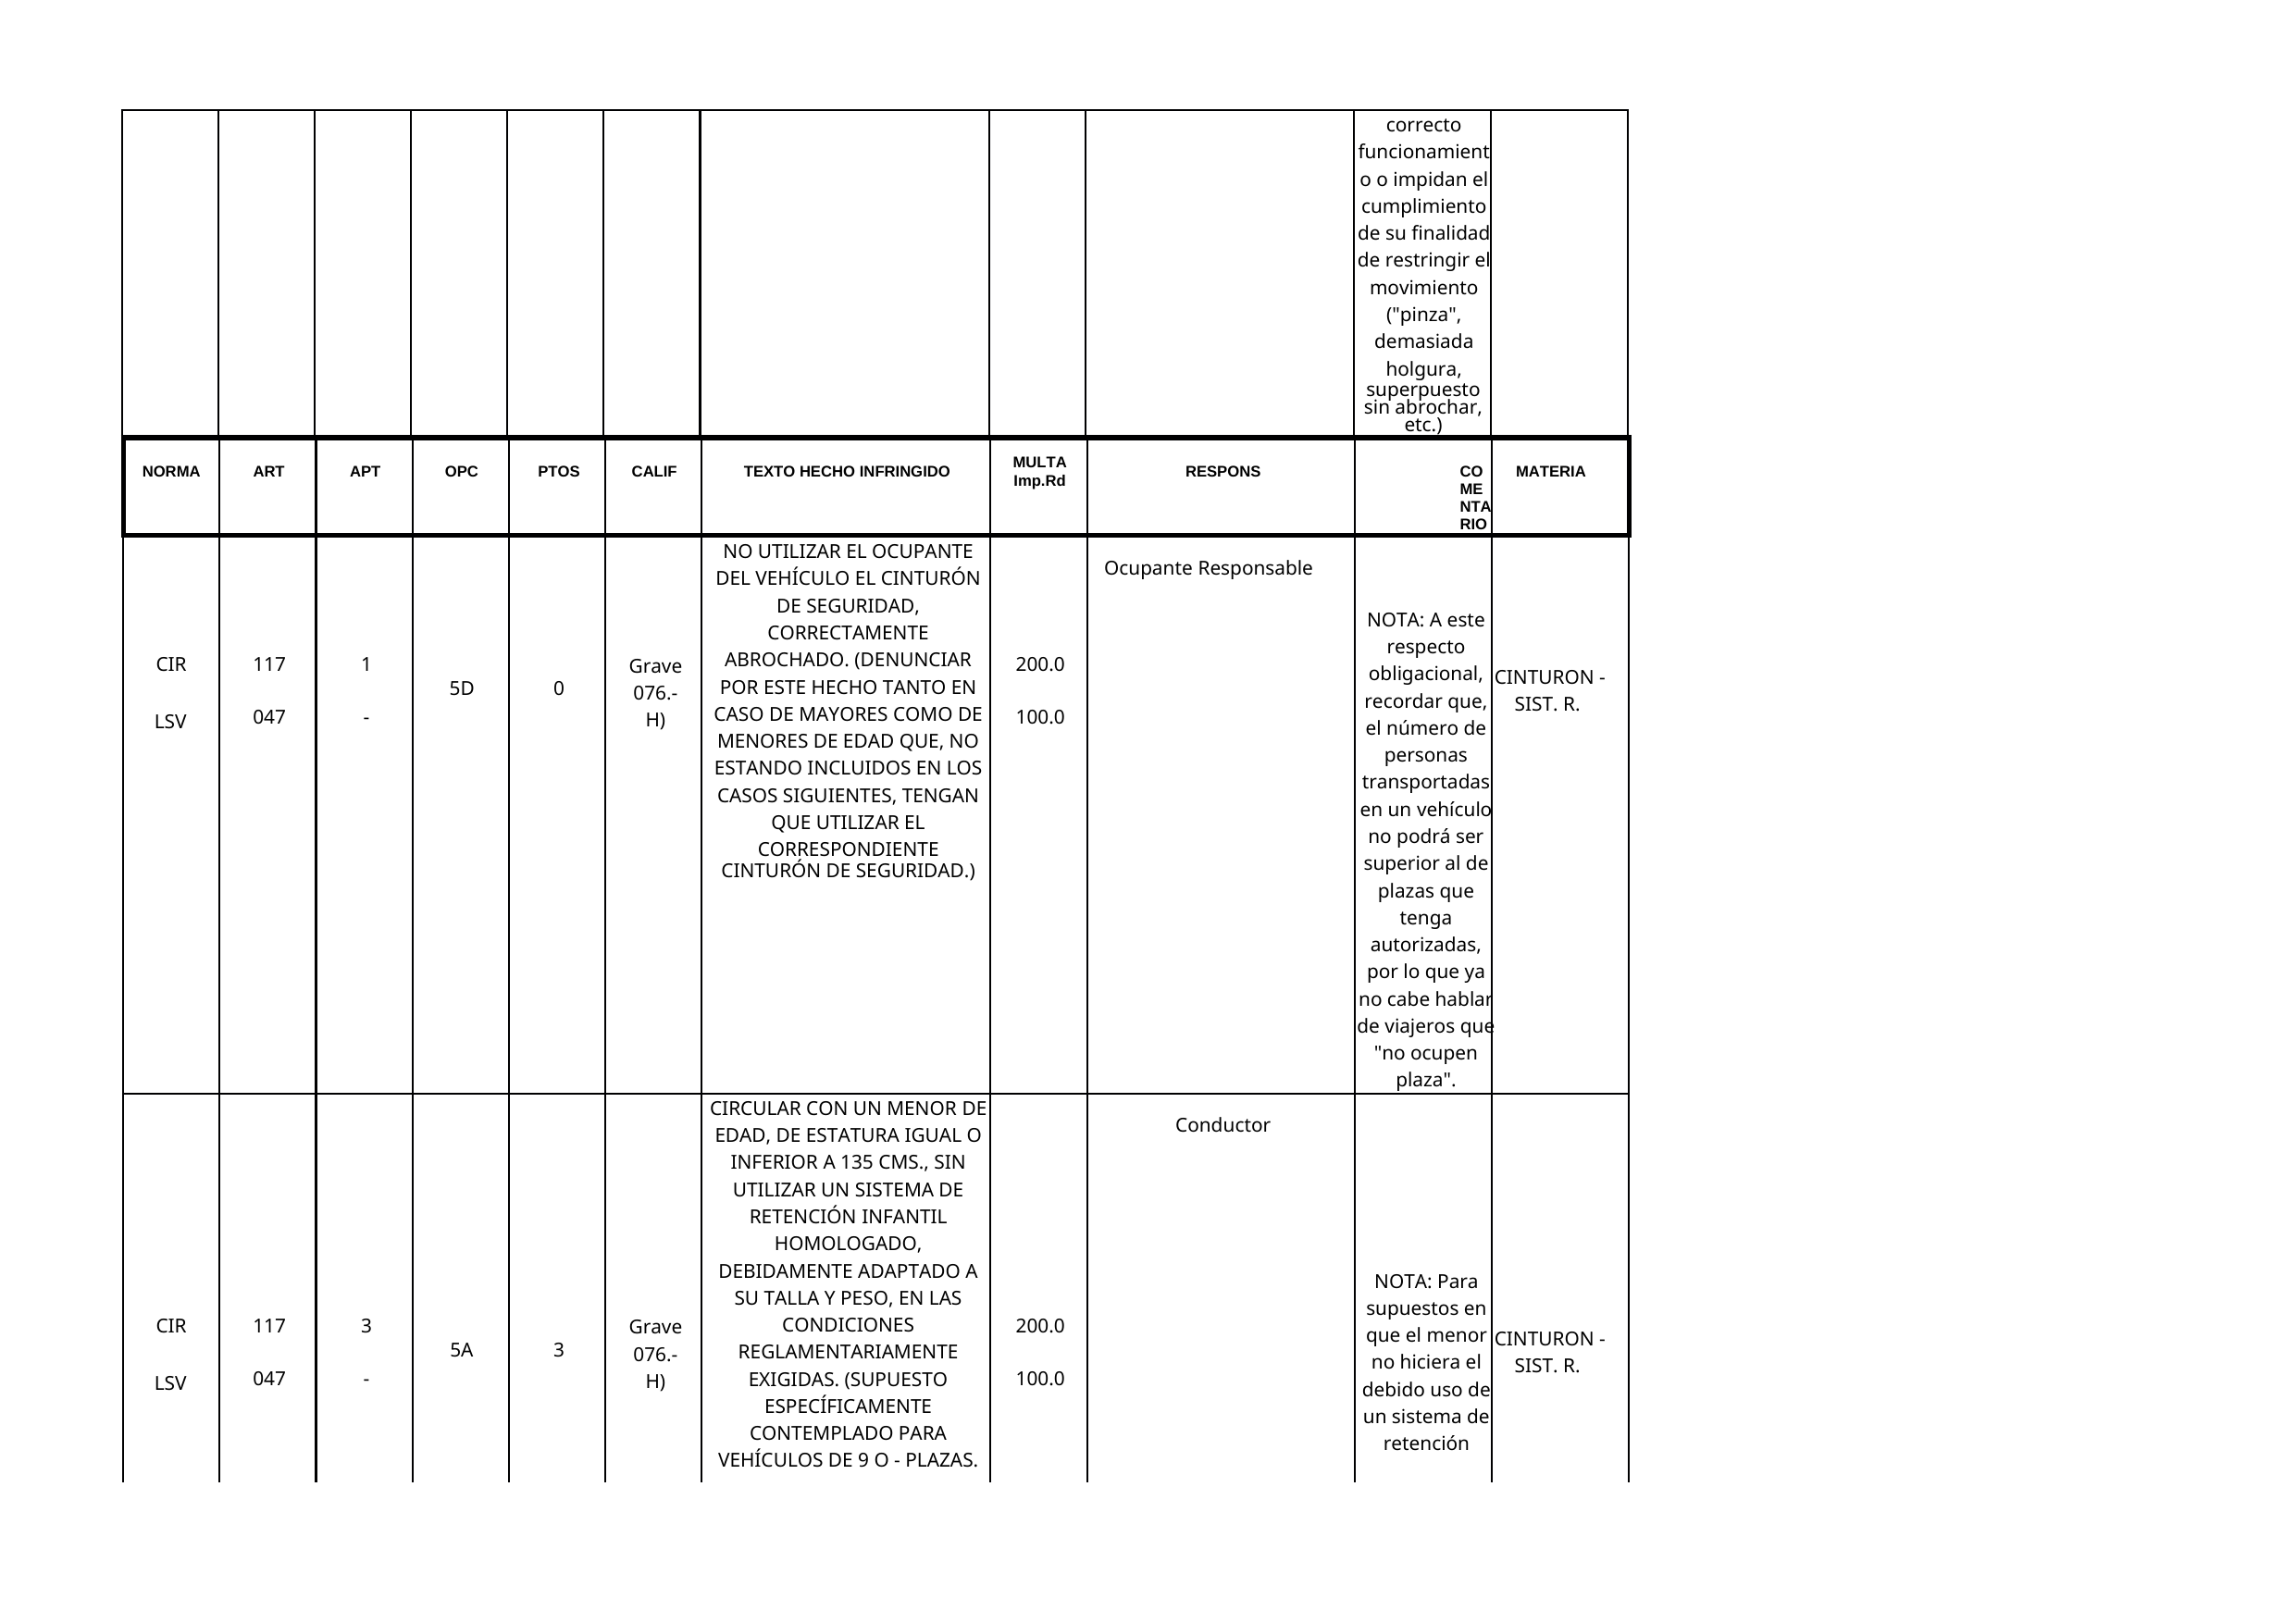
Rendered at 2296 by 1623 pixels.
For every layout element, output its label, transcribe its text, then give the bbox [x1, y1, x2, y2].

table_header [508, 111, 602, 435]
table_header [701, 111, 988, 435]
table_header [990, 111, 1085, 435]
table_header MATERIA [1493, 440, 1627, 533]
table_cell CIRCULAR CON UN MENOR DE EDAD, DE ESTATURA IGUAL O INFERIOR A 135 CMS., SIN UTILIZAR UN SISTEMA DE RETENCIÓN INFANTIL HOMOLOGADO, DEBIDAMENTE ADAPTADO A SU TALLA Y PESO, EN LAS CONDICIONES REGLAMENTARIAMENTE EXIGIDAS. (SUPUESTO ESPECÍFICAMENTE CONTEMPLADO PARA VEHÍCULOS DE 9 O - PLAZAS. [702, 1095, 989, 1482]
table_cell 117 047 [220, 538, 315, 1093]
table_cell NOTA: Para supuestos en que el menor no hiciera el debido uso de un sistema de retención [1356, 1095, 1491, 1482]
table_cell Conductor [1088, 1095, 1354, 1482]
table_header NORMA [126, 440, 218, 533]
table_cell 0 [510, 538, 604, 1093]
table_header [219, 111, 314, 435]
table_header APT [317, 440, 412, 533]
table_cell CINTURON - SIST. R. [1493, 538, 1628, 1093]
table_cell 1 - [317, 538, 412, 1093]
table_header RESPONS [1088, 440, 1354, 533]
table_header MULTA Imp.Rd [991, 440, 1086, 533]
table_header [123, 111, 217, 435]
table_cell Ocupante Responsable [1088, 538, 1354, 1093]
table_cell CIR LSV [124, 1095, 218, 1482]
table_header TEXTO HECHO INFRINGIDO [702, 440, 989, 533]
table_header [1086, 111, 1353, 435]
table_header OPC [414, 440, 508, 533]
table_cell 5A [414, 1095, 508, 1482]
table_header ART [220, 440, 315, 533]
table_cell 117 047 [220, 1095, 315, 1482]
table_header [604, 111, 699, 435]
table_header CALIF [606, 440, 701, 533]
table_cell 200.0 100.0 [991, 1095, 1086, 1482]
table_header PTOS [510, 440, 604, 533]
table_cell NOTA: A este respecto obligacional, recordar que, el número de personas transportadas en un vehículo no podrá ser superior al de plazas que tenga autorizadas, por lo que ya no cabe hablar de viajeros que "no ocupen plaza". [1356, 538, 1491, 1093]
table_cell 3 - [317, 1095, 412, 1482]
table_cell 3 [510, 1095, 604, 1482]
table_header COMENTARIO [1356, 440, 1491, 533]
table_cell NO UTILIZAR EL OCUPANTE DEL VEHÍCULO EL CINTURÓN DE SEGURIDAD, CORRECTAMENTE ABROCHADO. (DENUNCIAR POR ESTE HECHO TANTO EN CASO DE MAYORES COMO DE MENORES DE EDAD QUE, NO ESTANDO INCLUIDOS EN LOS CASOS SIGUIENTES, TENGAN QUE UTILIZAR EL CORRESPONDIENTE CINTURÓN DE SEGURIDAD.) [702, 538, 989, 1093]
table_header [1492, 111, 1627, 435]
table_cell 200.0 100.0 [991, 538, 1086, 1093]
table_header [412, 111, 506, 435]
table_cell 5D [414, 538, 508, 1093]
table_header [316, 111, 410, 435]
table_cell CINTURON - SIST. R. [1493, 1095, 1628, 1482]
table_cell Grave 076.- H) [606, 1095, 701, 1482]
table_cell Grave 076.- H) [606, 538, 701, 1093]
table_header correcto funcionamiento o impidan el cumplimiento de su finalidad de restringir el movimiento ("pinza", demasiada holgura, superpuesto sin abrochar, etc.) [1355, 111, 1490, 435]
table_cell CIR LSV [124, 538, 218, 1093]
